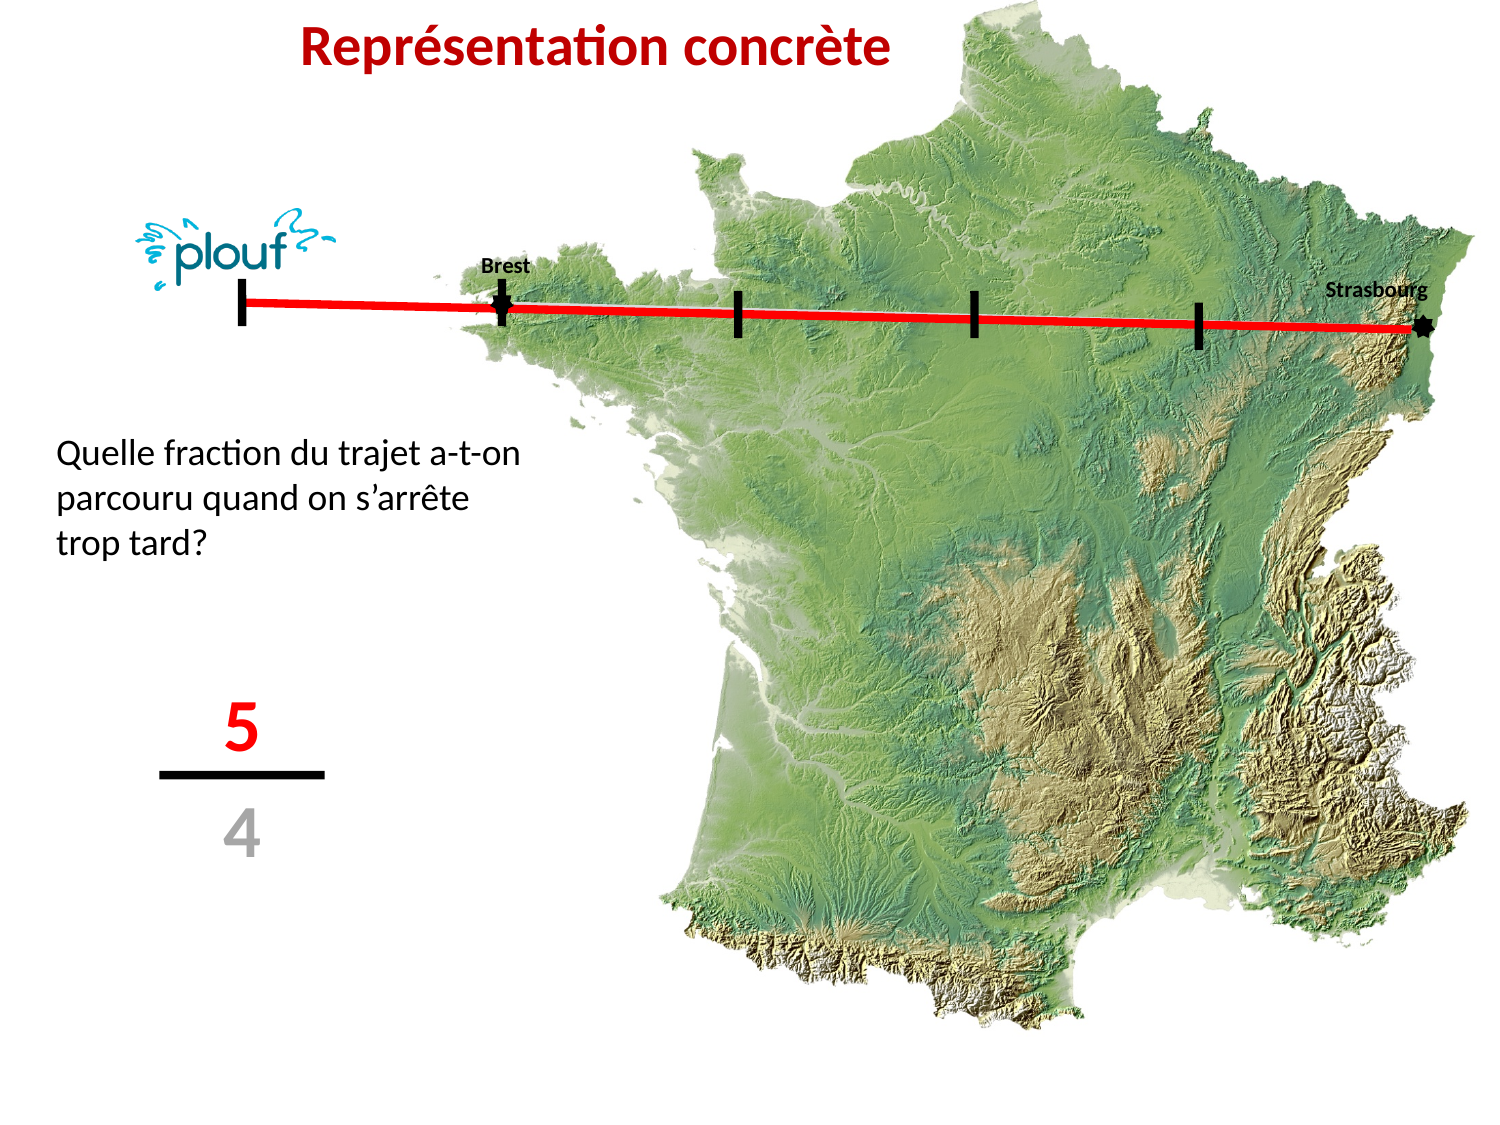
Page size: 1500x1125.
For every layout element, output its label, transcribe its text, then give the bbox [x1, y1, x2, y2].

text_box 5 [159, 668, 325, 774]
text_box Strasbourg [1310, 267, 1500, 310]
picture [135, 208, 336, 291]
text_box Quelle fraction du trajet a-t-on parcouru quand on s’arrête trop tard? [41, 420, 538, 571]
picture [433, 0, 1500, 1125]
text_box Représentation concrète [159, 0, 1034, 85]
text_box [507, 295, 514, 315]
text_box 4 [135, 775, 349, 880]
text_box [490, 295, 497, 315]
text_box Brest [466, 243, 656, 286]
text_box [1411, 314, 1436, 339]
